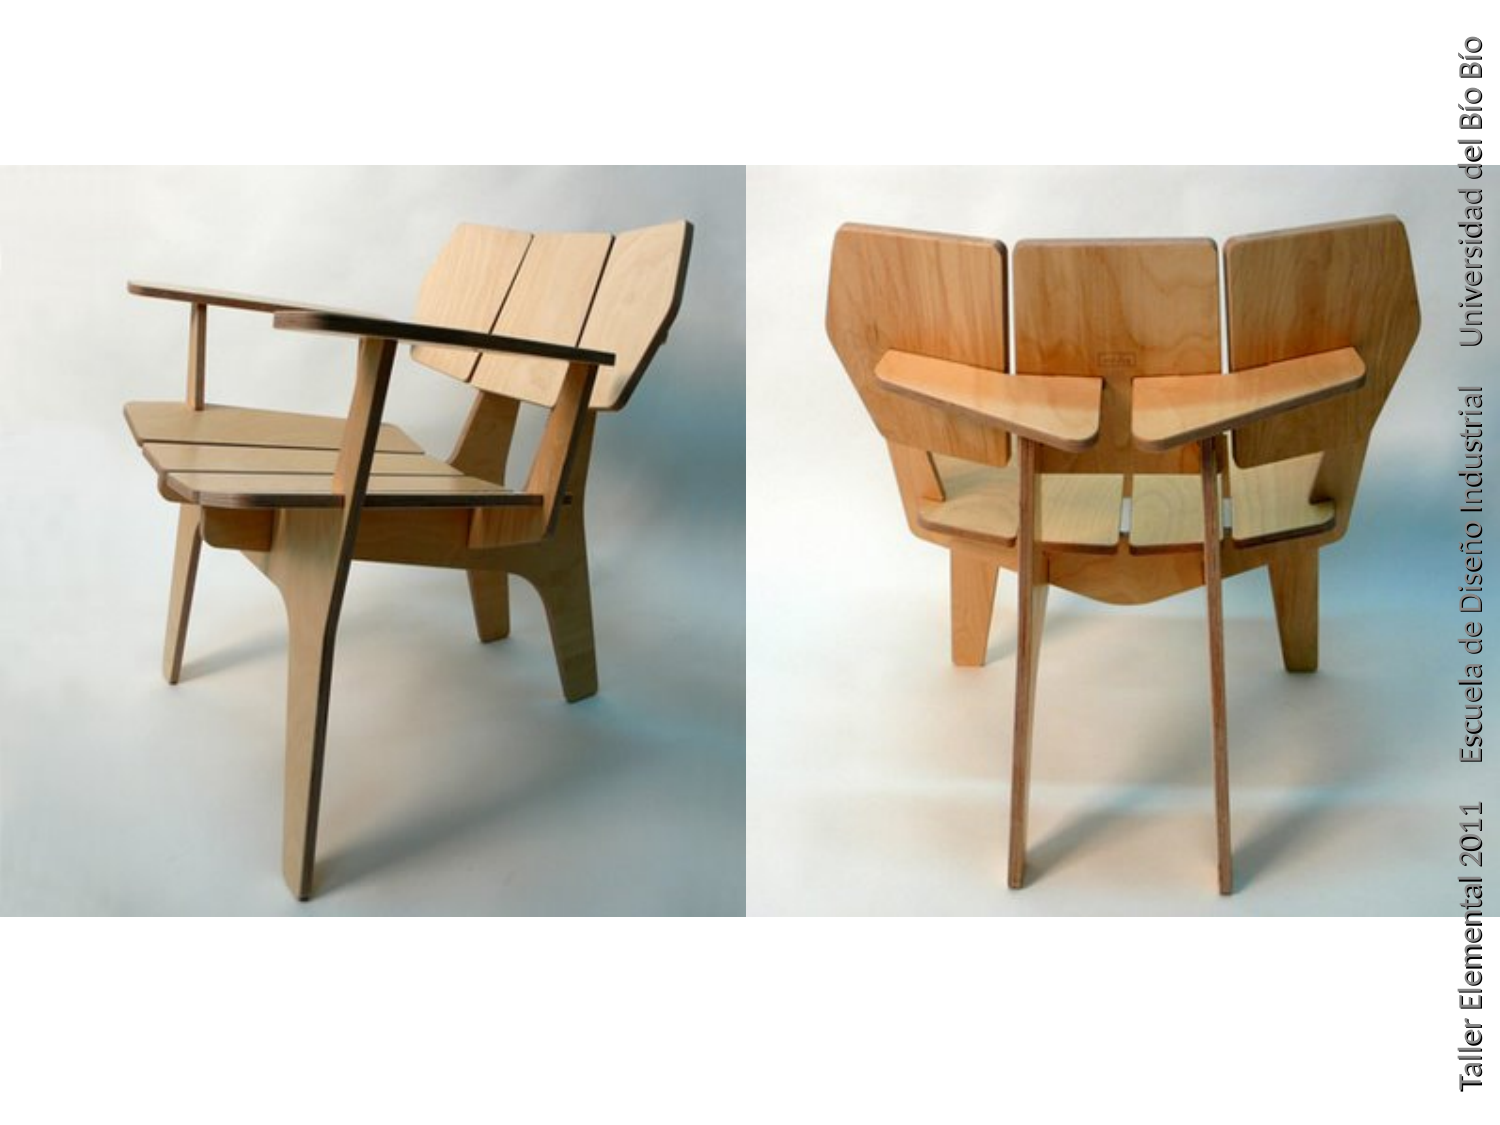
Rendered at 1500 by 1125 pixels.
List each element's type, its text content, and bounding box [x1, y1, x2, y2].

picture [0, 165, 1435, 917]
text_box Taller Elemental 2011 Escuela de Diseño Industrial Universidad del Bío Bío [1435, 0, 1500, 1106]
